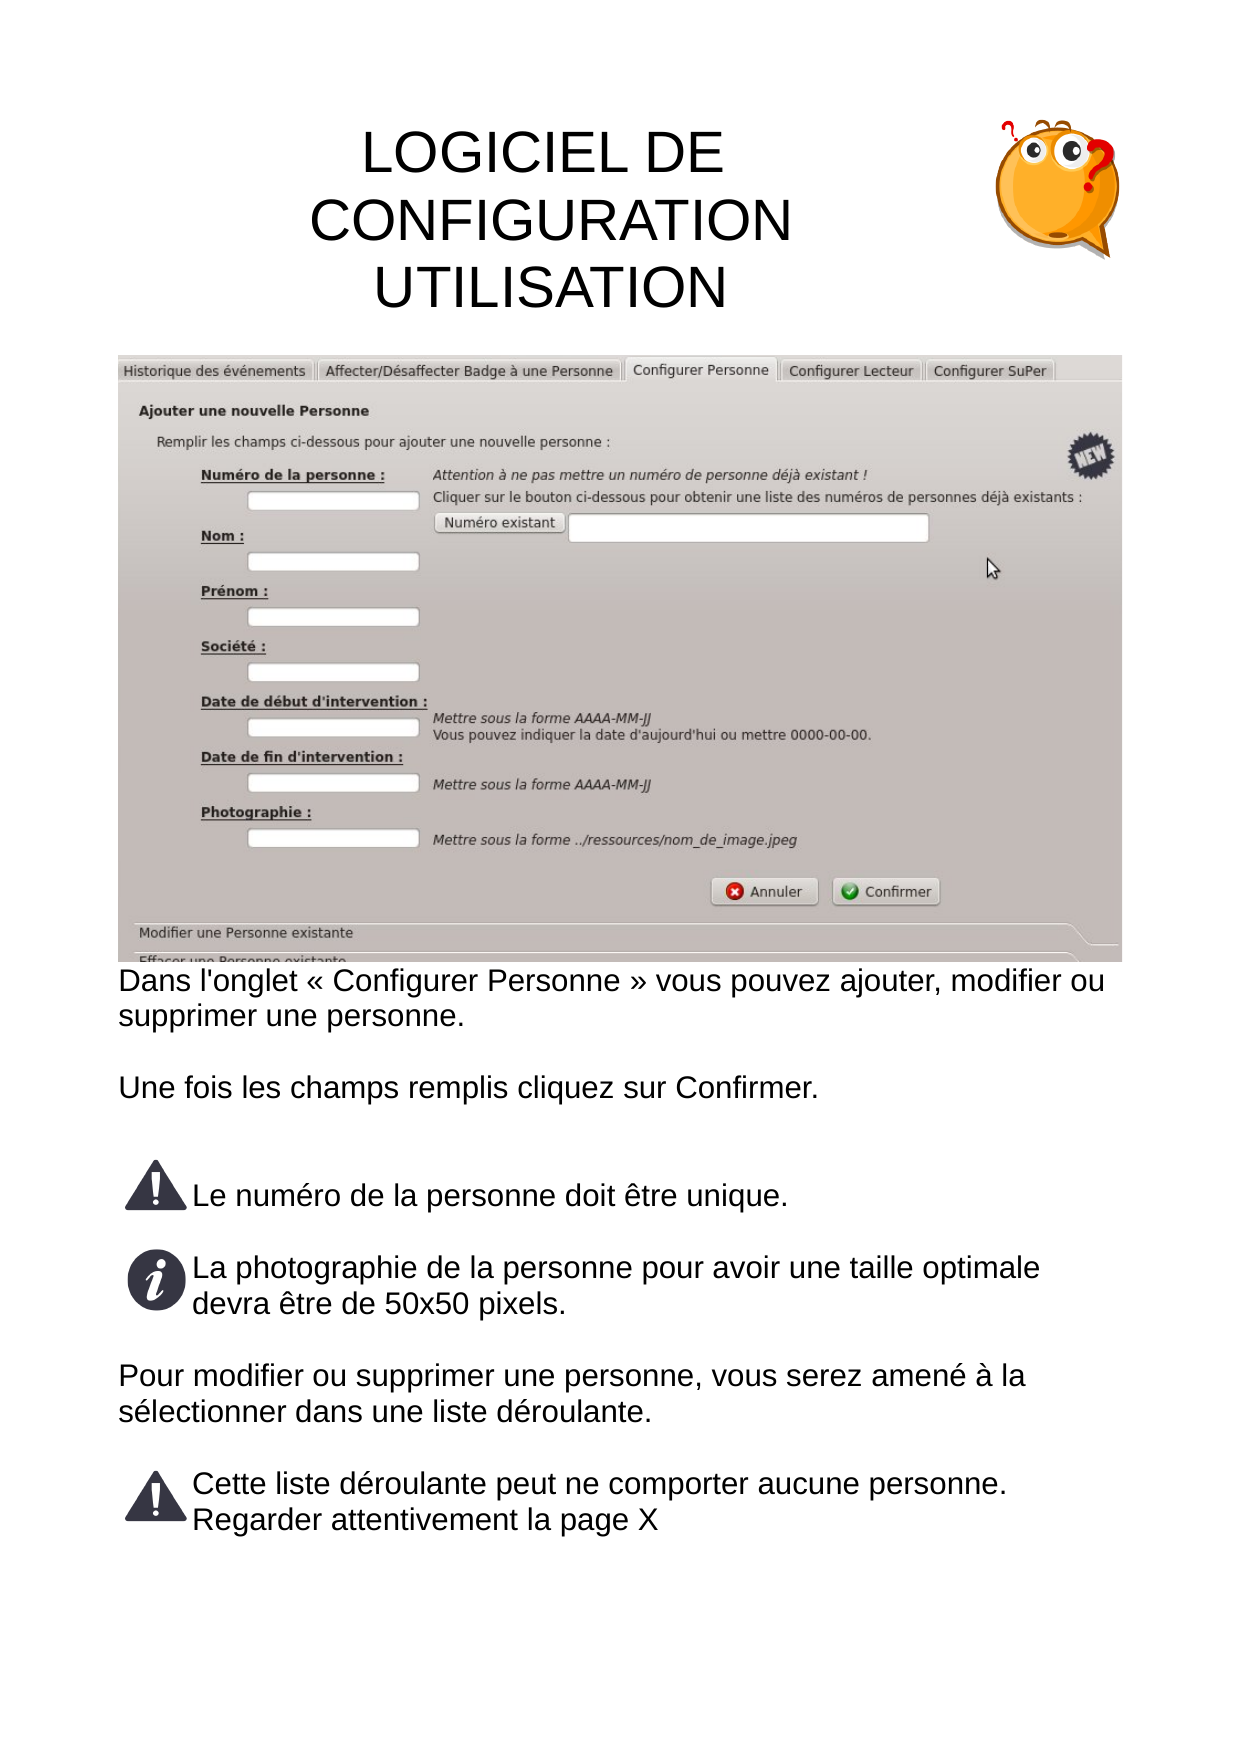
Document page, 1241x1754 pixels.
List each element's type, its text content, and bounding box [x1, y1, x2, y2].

text LOGICIEL DE [118, 118, 984, 185]
text Regarder attentivement la page X [118, 1501, 1122, 1537]
picture [118, 355, 1123, 962]
text La photographie de la personne pour avoir une taille optimale devra être de 50x50 pixels. [118, 1249, 1122, 1321]
text CONFIGURATION [118, 185, 984, 252]
picture [984, 118, 1123, 260]
text Pour modifier ou supprimer une personne, vous serez amené à la sélectionner dans une liste déroulante. [118, 1357, 1122, 1429]
picture [120, 1461, 192, 1531]
picture [121, 1242, 192, 1317]
picture [120, 1151, 192, 1220]
text UTILISATION [118, 252, 1122, 319]
text Une fois les champs remplis cliquez sur Confirmer. [118, 1069, 1122, 1105]
text Le numéro de la personne doit être unique. [192, 1177, 1122, 1213]
text Cette liste déroulante peut ne comporter aucune personne. [192, 1465, 1122, 1501]
text Dans l'onglet « Configurer Personne » vous pouvez ajouter, modifier ou supprimer une personne. [118, 962, 1122, 1033]
